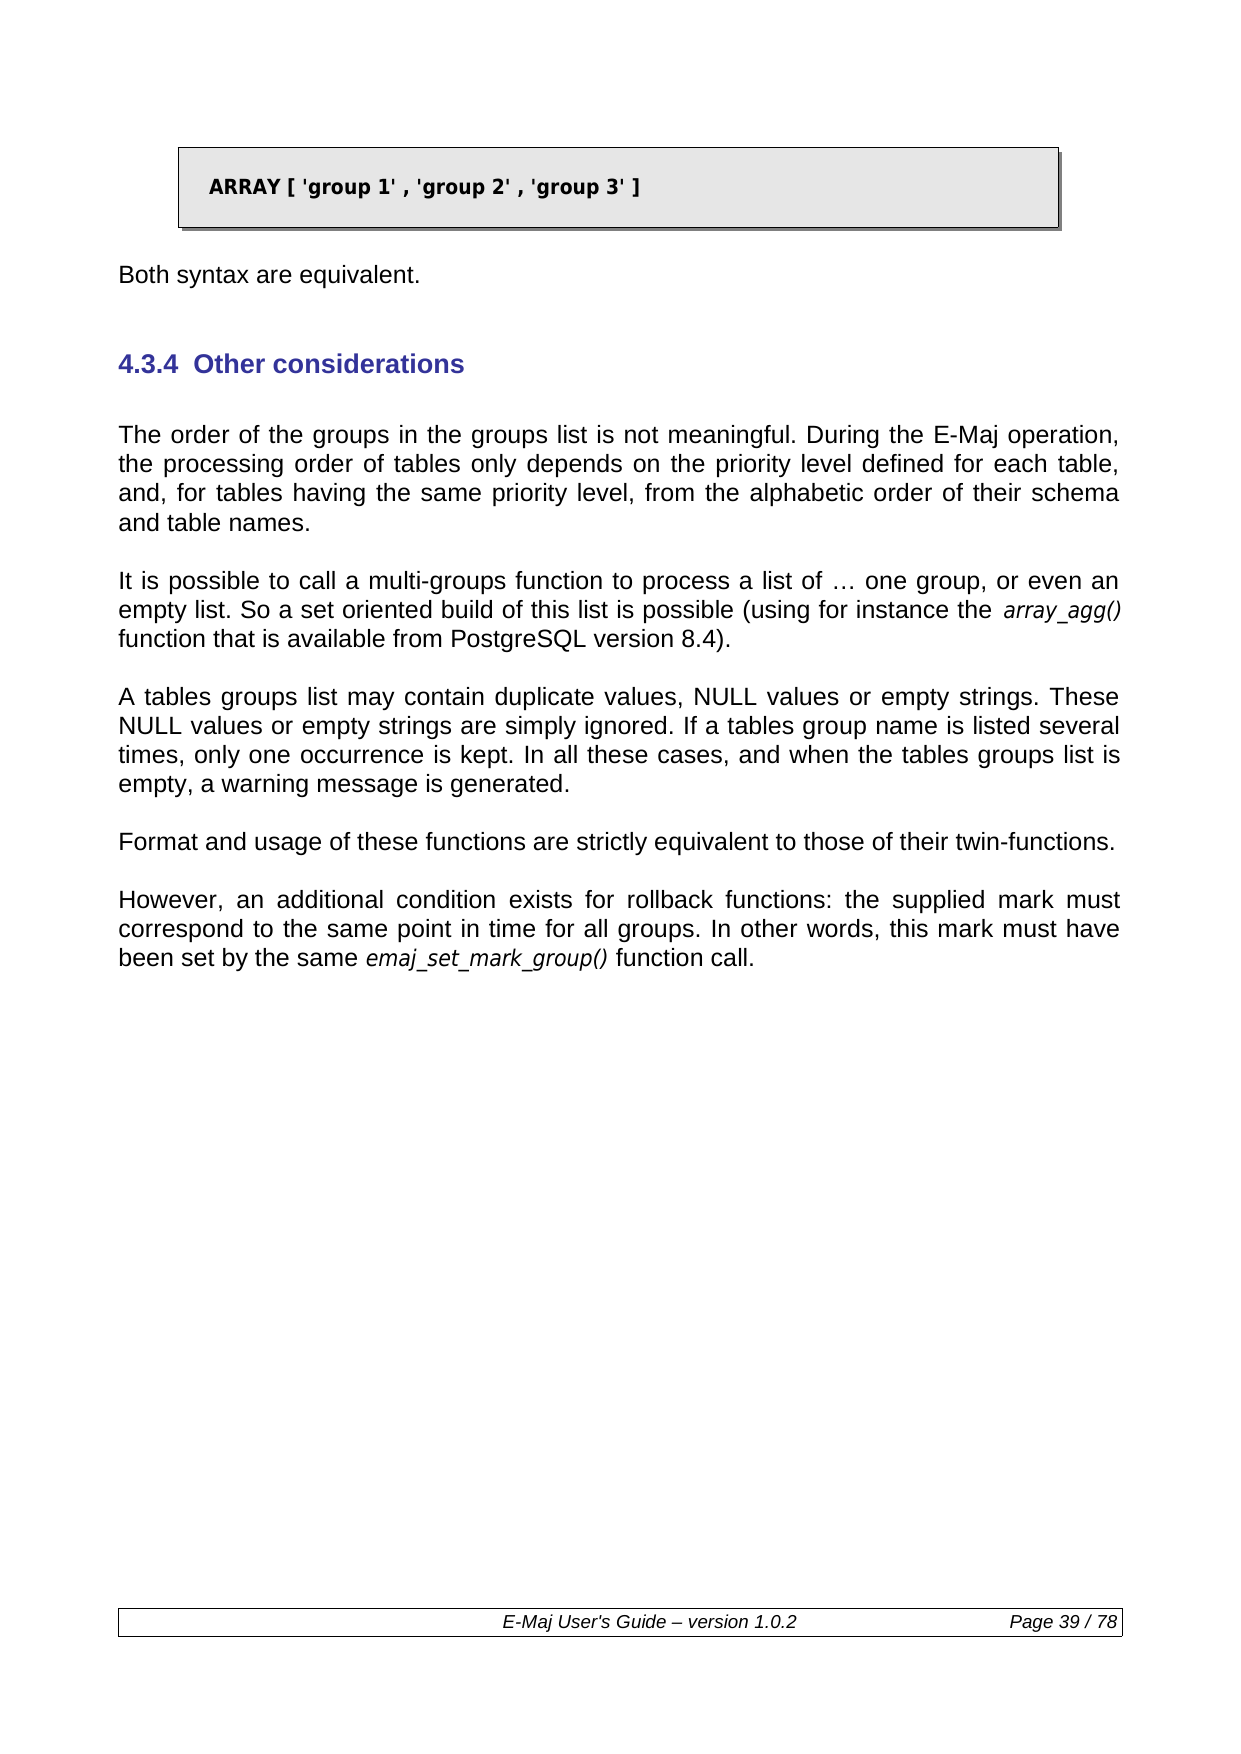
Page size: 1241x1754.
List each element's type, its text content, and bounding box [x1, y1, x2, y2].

text Both syntax are equivalent. [118, 260, 1122, 289]
text The order of the groups in the groups list is not meaningful. During the E-Maj operation, the processing order of tables only depends on the priority level defined for each table, and, for tables having the same priority level, from the alphabetic order of their schema and table names. [118, 420, 1122, 536]
text However, an additional condition exists for rollback functions: the supplied mark must correspond to the same point in time for all groups. In other words, this mark must have been set by the same emaj_set_mark_group() function call. [118, 885, 1122, 972]
text A tables groups list may contain duplicate values, NULL values or empty strings. These NULL values or empty strings are simply ignored. If a tables group name is listed several times, only one occurrence is kept. In all these cases, and when the tables groups list is empty, a warning message is generated. [118, 682, 1122, 798]
text Format and usage of these functions are strictly equivalent to those of their twin-functions. [118, 827, 1122, 856]
subtitle Other considerations [118, 348, 1122, 379]
text It is possible to call a multi-groups function to process a list of … one group, or even an empty list. So a set oriented build of this list is possible (using for instance the array_agg() function that is available from PostgreSQL version 8.4). [118, 566, 1122, 653]
text ARRAY [ 'group 1' , 'group 2' , 'group 3' ] [179, 172, 1058, 196]
